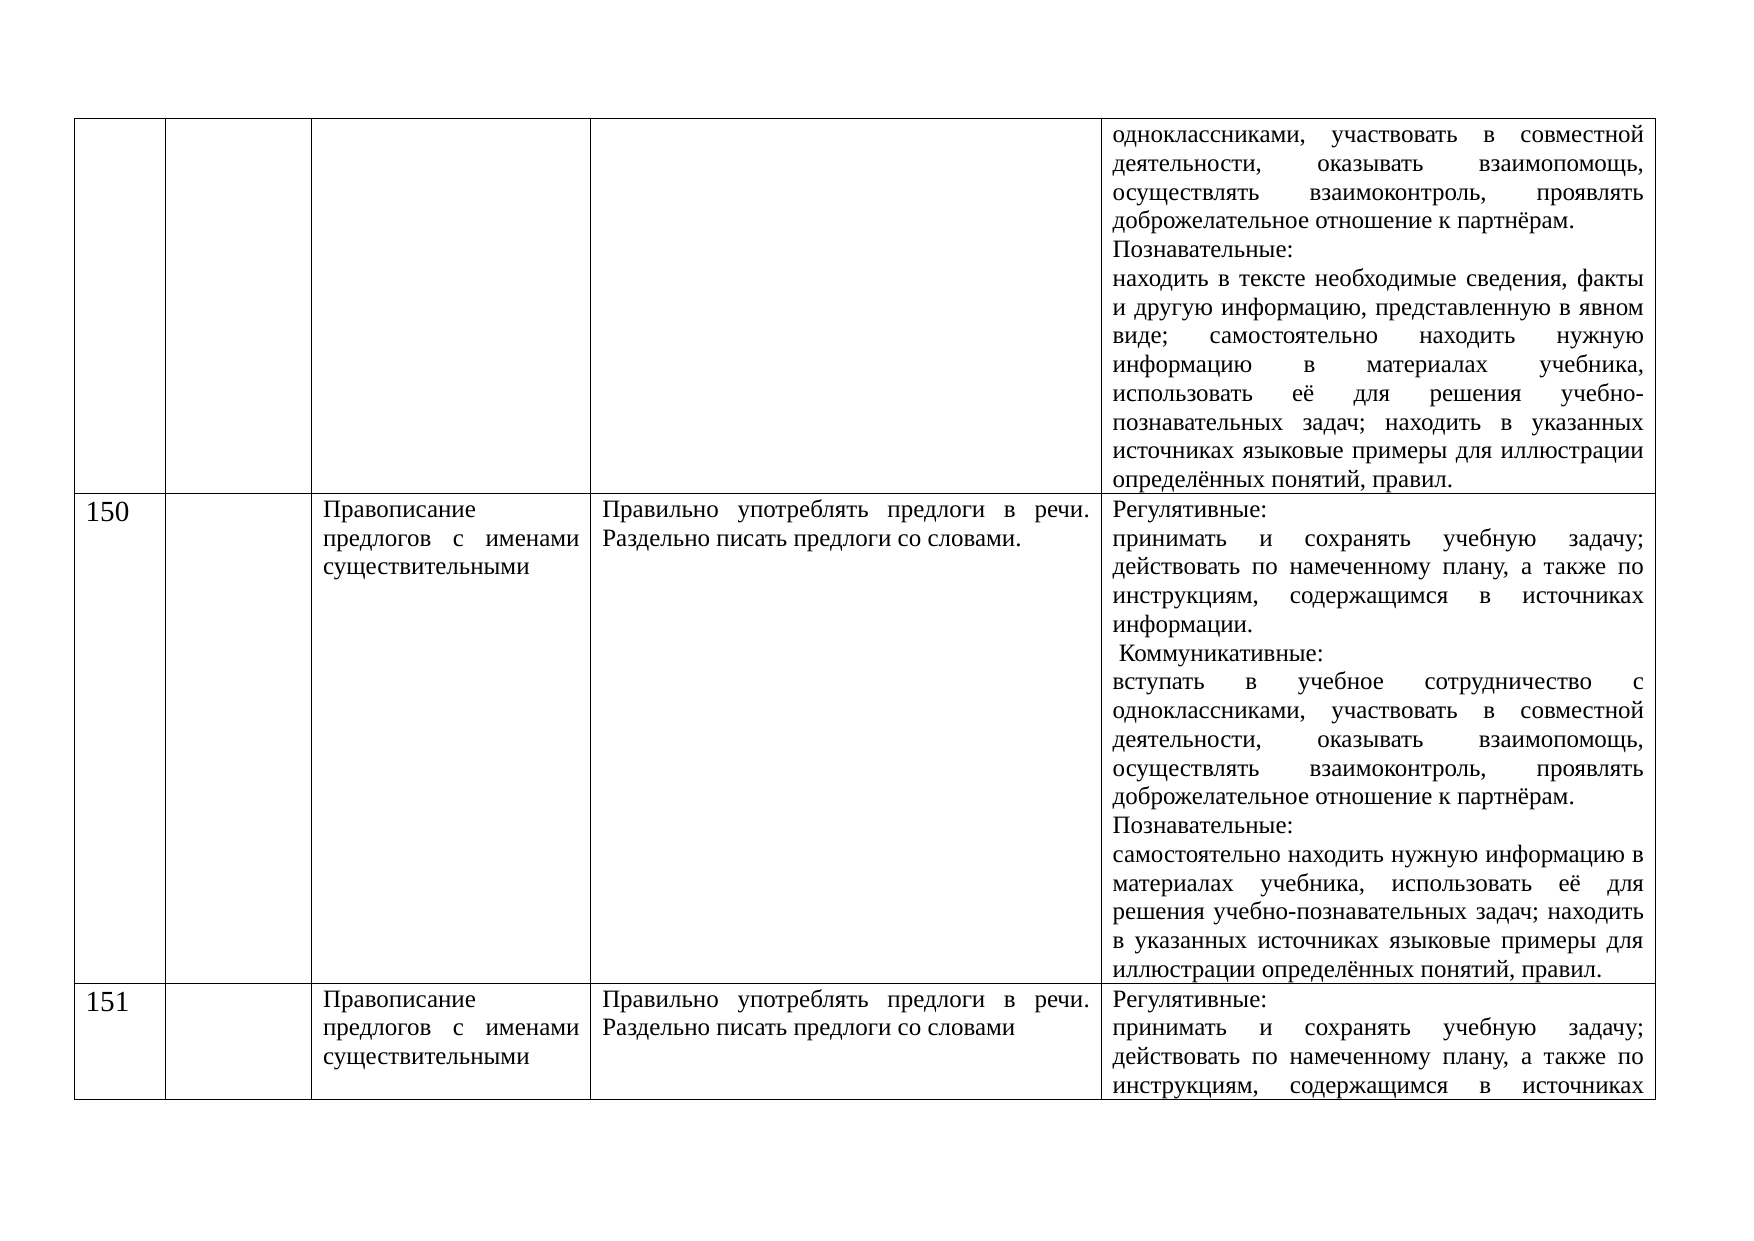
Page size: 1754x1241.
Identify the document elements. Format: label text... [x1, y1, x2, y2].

table_cell 150 [75, 494, 165, 983]
table_cell [75, 119, 165, 493]
table_cell [166, 119, 311, 493]
table_cell Правильно употреблять предлоги в речи. Раздельно писать предлоги со словами. [591, 494, 1101, 983]
table_cell Правильно употреблять предлоги в речи. Раздельно писать предлоги со словами [591, 984, 1101, 1099]
table_cell Правописание предлогов с именами существительными [312, 984, 590, 1099]
table_cell Регулятивные: принимать и сохранять учебную задачу; действовать по намеченному плану, а также по инструкциям, содержащимся в источниках информации. Коммуникативные: вступать в учебное сотрудничество с одноклассниками, участвовать в совместной деятельности, оказывать взаимопомощь, осуществлять взаимоконтроль, проявлять доброжелательное отношение к партнёрам. Познавательные: самостоятельно находить нужную информацию в материалах учебника, использовать её для решения учебно-познавательных задач; находить в указанных источниках языковые примеры для иллюстрации определённых понятий, правил. [1102, 494, 1655, 983]
table_cell [312, 119, 590, 493]
table_cell [591, 119, 1101, 493]
table_cell Регулятивные: принимать и сохранять учебную задачу; действовать по намеченному плану, а также по инструкциям, содержащимся в источниках [1102, 984, 1655, 1099]
table_cell 151 [75, 984, 165, 1099]
table_cell Правописание предлогов с именами существительными [312, 494, 590, 983]
table_cell [166, 494, 311, 983]
table_cell [166, 984, 311, 1099]
table_cell одноклассниками, участвовать в совместной деятельности, оказывать взаимопомощь, осуществлять взаимоконтроль, проявлять доброжелательное отношение к партнёрам. Познавательные: находить в тексте необходимые сведения, факты и другую информацию, представленную в явном виде; самостоятельно находить нужную информацию в материалах учебника, использовать её для решения учебно-познавательных задач; находить в указанных источниках языковые примеры для иллюстрации определённых понятий, правил. [1102, 119, 1655, 493]
